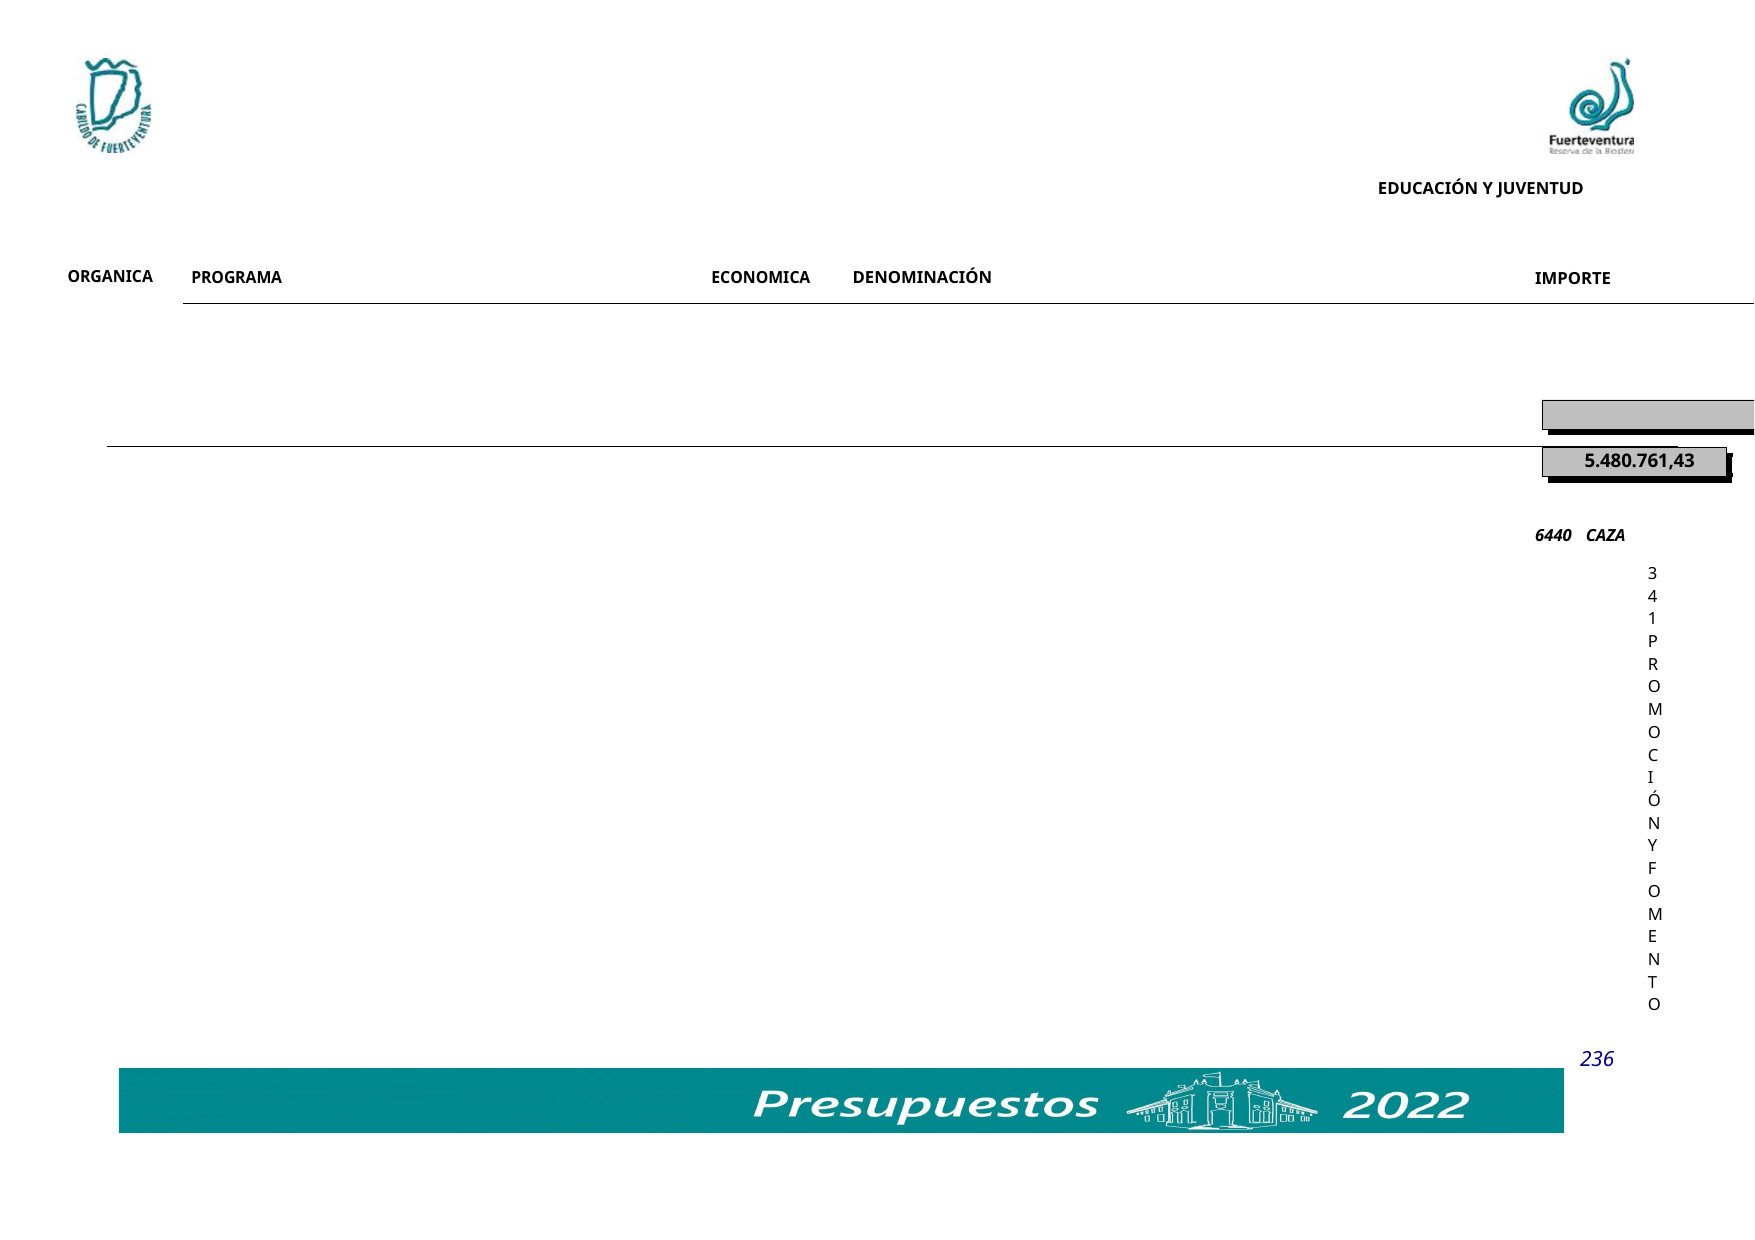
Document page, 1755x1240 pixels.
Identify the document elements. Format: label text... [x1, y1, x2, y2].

text ORGANICA PROGRAMA ECONOMICA DENOMINACIÓN [67, 265, 1008, 289]
text 6440 CAZA [1535, 524, 1650, 546]
text IMPORTE [1535, 266, 1650, 289]
text 341 PROMOCIÓN Y FOMENTO [1648, 561, 1661, 1016]
